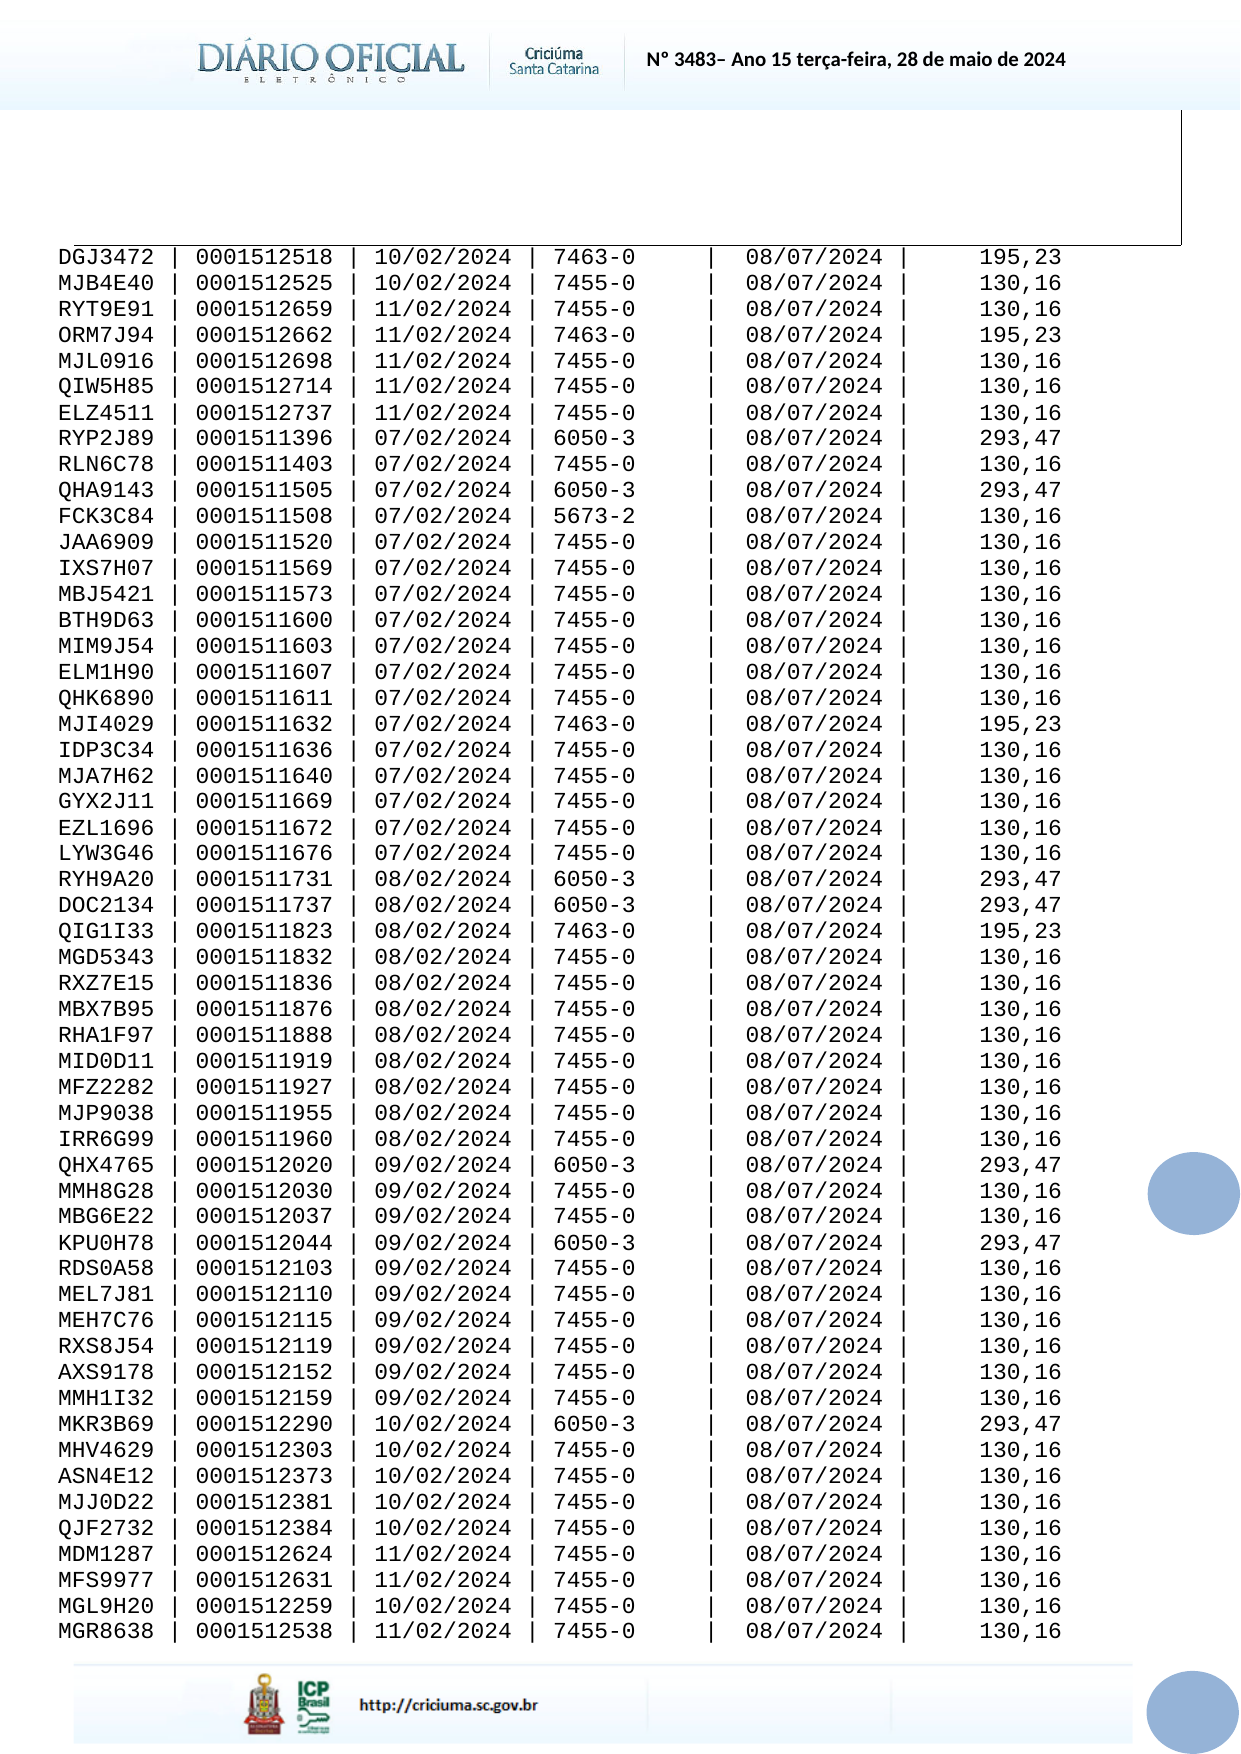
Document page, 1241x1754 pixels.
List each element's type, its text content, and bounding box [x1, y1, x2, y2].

text MDM1287 | 0001512624 | 11/02/2024 | 7455-0 | 08/07/2024 | 130,16 [44, 1542, 1181, 1568]
text RLN6C78 | 0001511403 | 07/02/2024 | 7455-0 | 08/07/2024 | 130,16 [44, 453, 1181, 479]
text AXS9178 | 0001512152 | 09/02/2024 | 7455-0 | 08/07/2024 | 130,16 [44, 1361, 1181, 1386]
text QIW5H85 | 0001512714 | 11/02/2024 | 7455-0 | 08/07/2024 | 130,16 [44, 375, 1181, 401]
text DOC2134 | 0001511737 | 08/02/2024 | 6050-3 | 08/07/2024 | 293,47 [44, 894, 1181, 919]
text IRR6G99 | 0001511960 | 08/02/2024 | 7455-0 | 08/07/2024 | 130,16 [44, 1127, 1181, 1153]
text MID0D11 | 0001511919 | 08/02/2024 | 7455-0 | 08/07/2024 | 130,16 [44, 1049, 1181, 1075]
text QIG1I33 | 0001511823 | 08/02/2024 | 7463-0 | 08/07/2024 | 195,23 [44, 919, 1181, 946]
text JAA6909 | 0001511520 | 07/02/2024 | 7455-0 | 08/07/2024 | 130,16 [44, 531, 1181, 556]
text MFZ2282 | 0001511927 | 08/02/2024 | 7455-0 | 08/07/2024 | 130,16 [44, 1075, 1181, 1101]
text MFS9977 | 0001512631 | 11/02/2024 | 7455-0 | 08/07/2024 | 130,16 [44, 1568, 1181, 1594]
text MBG6E22 | 0001512037 | 09/02/2024 | 7455-0 | 08/07/2024 | 130,16 [44, 1205, 1171, 1231]
text DGJ3472 | 0001512518 | 10/02/2024 | 7463-0 | 08/07/2024 | 195,23 [44, 245, 1181, 271]
text MIM9J54 | 0001511603 | 07/02/2024 | 7455-0 | 08/07/2024 | 130,16 [44, 634, 1181, 660]
text EZL1696 | 0001511672 | 07/02/2024 | 7455-0 | 08/07/2024 | 130,16 [44, 816, 1181, 842]
text MJA7H62 | 0001511640 | 07/02/2024 | 7455-0 | 08/07/2024 | 130,16 [44, 764, 1181, 790]
text RDS0A58 | 0001512103 | 09/02/2024 | 7455-0 | 08/07/2024 | 130,16 [44, 1257, 1181, 1283]
text QHA9143 | 0001511505 | 07/02/2024 | 6050-3 | 08/07/2024 | 293,47 [44, 479, 1181, 504]
text MJB4E40 | 0001512525 | 10/02/2024 | 7455-0 | 08/07/2024 | 130,16 [44, 271, 1181, 297]
text ELM1H90 | 0001511607 | 07/02/2024 | 7455-0 | 08/07/2024 | 130,16 [44, 660, 1181, 686]
text MGD5343 | 0001511832 | 08/02/2024 | 7455-0 | 08/07/2024 | 130,16 [44, 946, 1181, 971]
text MGL9H20 | 0001512259 | 10/02/2024 | 7455-0 | 08/07/2024 | 130,16 [44, 1594, 1181, 1620]
text BTH9D63 | 0001511600 | 07/02/2024 | 7455-0 | 08/07/2024 | 130,16 [44, 608, 1181, 634]
text MBX7B95 | 0001511876 | 08/02/2024 | 7455-0 | 08/07/2024 | 130,16 [44, 997, 1181, 1023]
text MGR8638 | 0001512538 | 11/02/2024 | 7455-0 | 08/07/2024 | 130,16 [44, 1620, 1181, 1646]
text MJI4029 | 0001511632 | 07/02/2024 | 7463-0 | 08/07/2024 | 195,23 [44, 712, 1181, 738]
text KPU0H78 | 0001512044 | 09/02/2024 | 6050-3 | 08/07/2024 | 293,47 [44, 1231, 1181, 1257]
text RXZ7E15 | 0001511836 | 08/02/2024 | 7455-0 | 08/07/2024 | 130,16 [44, 971, 1181, 997]
text MHV4629 | 0001512303 | 10/02/2024 | 7455-0 | 08/07/2024 | 130,16 [44, 1438, 1181, 1464]
text MJL0916 | 0001512698 | 11/02/2024 | 7455-0 | 08/07/2024 | 130,16 [44, 349, 1181, 375]
text LYW3G46 | 0001511676 | 07/02/2024 | 7455-0 | 08/07/2024 | 130,16 [44, 842, 1181, 868]
text ELZ4511 | 0001512737 | 11/02/2024 | 7455-0 | 08/07/2024 | 130,16 [44, 401, 1181, 427]
text IDP3C34 | 0001511636 | 07/02/2024 | 7455-0 | 08/07/2024 | 130,16 [44, 738, 1181, 764]
text RYT9E91 | 0001512659 | 11/02/2024 | 7455-0 | 08/07/2024 | 130,16 [44, 297, 1181, 323]
text RYP2J89 | 0001511396 | 07/02/2024 | 6050-3 | 08/07/2024 | 293,47 [44, 427, 1181, 453]
text ORM7J94 | 0001512662 | 11/02/2024 | 7463-0 | 08/07/2024 | 195,23 [44, 323, 1181, 349]
text IXS7H07 | 0001511569 | 07/02/2024 | 7455-0 | 08/07/2024 | 130,16 [44, 556, 1181, 582]
text QJF2732 | 0001512384 | 10/02/2024 | 7455-0 | 08/07/2024 | 130,16 [44, 1516, 1181, 1542]
text RXS8J54 | 0001512119 | 09/02/2024 | 7455-0 | 08/07/2024 | 130,16 [44, 1334, 1181, 1361]
text ASN4E12 | 0001512373 | 10/02/2024 | 7455-0 | 08/07/2024 | 130,16 [44, 1464, 1181, 1490]
text FCK3C84 | 0001511508 | 07/02/2024 | 5673-2 | 08/07/2024 | 130,16 [44, 504, 1181, 531]
text QHX4765 | 0001512020 | 09/02/2024 | 6050-3 | 08/07/2024 | 293,47 [44, 1153, 1180, 1179]
text MJJ0D22 | 0001512381 | 10/02/2024 | 7455-0 | 08/07/2024 | 130,16 [44, 1490, 1181, 1516]
text MBJ5421 | 0001511573 | 07/02/2024 | 7455-0 | 08/07/2024 | 130,16 [44, 582, 1181, 608]
text RHA1F97 | 0001511888 | 08/02/2024 | 7455-0 | 08/07/2024 | 130,16 [44, 1023, 1181, 1049]
text MJP9038 | 0001511955 | 08/02/2024 | 7455-0 | 08/07/2024 | 130,16 [44, 1101, 1181, 1127]
text RYH9A20 | 0001511731 | 08/02/2024 | 6050-3 | 08/07/2024 | 293,47 [44, 868, 1181, 894]
text MMH1I32 | 0001512159 | 09/02/2024 | 7455-0 | 08/07/2024 | 130,16 [44, 1386, 1181, 1412]
text MMH8G28 | 0001512030 | 09/02/2024 | 7455-0 | 08/07/2024 | 130,16 [44, 1179, 1150, 1205]
text MEL7J81 | 0001512110 | 09/02/2024 | 7455-0 | 08/07/2024 | 130,16 [44, 1283, 1181, 1309]
text MEH7C76 | 0001512115 | 09/02/2024 | 7455-0 | 08/07/2024 | 130,16 [44, 1309, 1181, 1334]
text GYX2J11 | 0001511669 | 07/02/2024 | 7455-0 | 08/07/2024 | 130,16 [44, 790, 1181, 816]
text QHK6890 | 0001511611 | 07/02/2024 | 7455-0 | 08/07/2024 | 130,16 [44, 686, 1181, 712]
text MKR3B69 | 0001512290 | 10/02/2024 | 6050-3 | 08/07/2024 | 293,47 [44, 1412, 1181, 1438]
